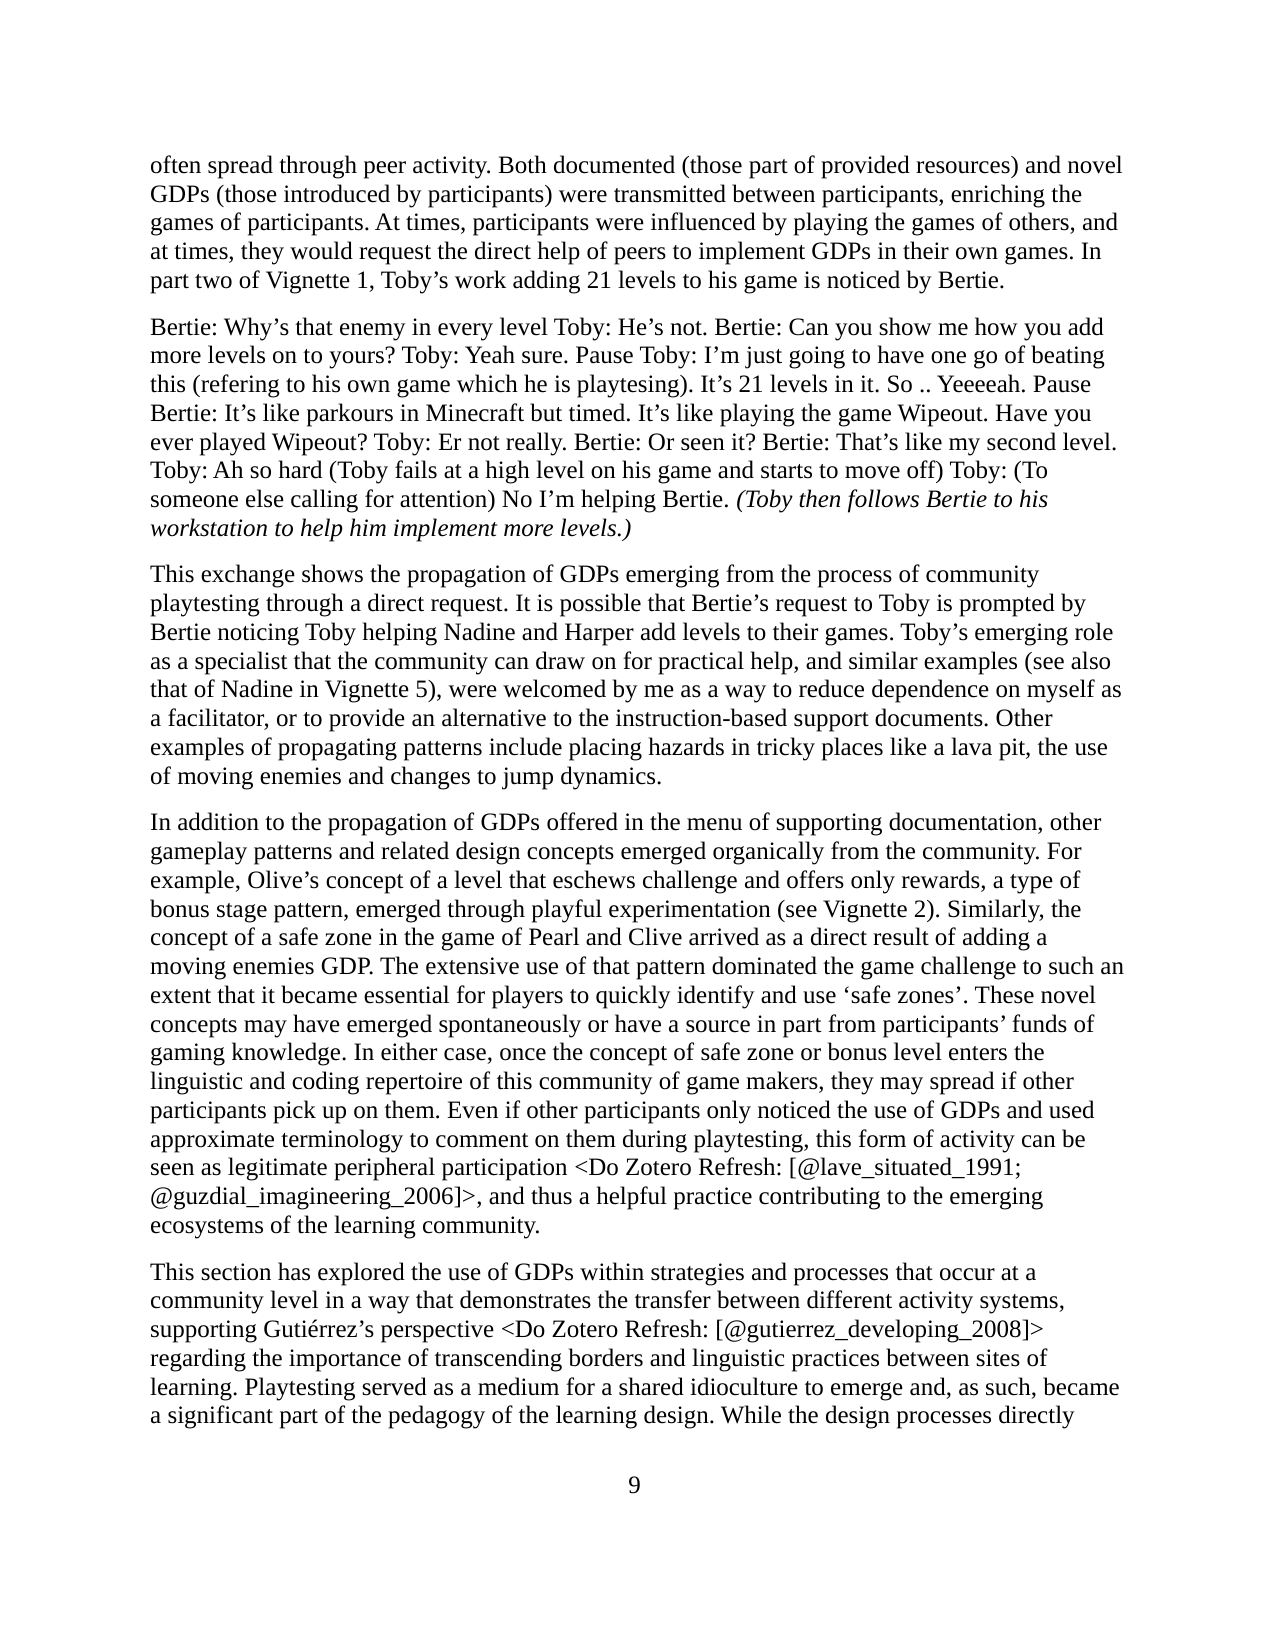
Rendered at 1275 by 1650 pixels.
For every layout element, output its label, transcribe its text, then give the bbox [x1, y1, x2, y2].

text often spread through peer activity. Both documented (those part of provided resources) and novel GDPs (those introduced by participants) were transmitted between participants, enriching the games of participants. At times, participants were influenced by playing the games of others, and at times, they would request the direct help of peers to implement GDPs in their own games. In part two of Vignette 1, Toby’s work adding 21 levels to his game is noticed by Bertie. [150, 150, 1125, 294]
text This exchange shows the propagation of GDPs emerging from the process of community playtesting through a direct request. It is possible that Bertie’s request to Toby is prompted by Bertie noticing Toby helping Nadine and Harper add levels to their games. Toby’s emerging role as a specialist that the community can draw on for practical help, and similar examples (see also that of Nadine in Vignette 5), were welcomed by me as a way to reduce dependence on myself as a facilitator, or to provide an alternative to the instruction-based support documents. Other examples of propagating patterns include placing hazards in tricky places like a lava pit, the use of moving enemies and changes to jump dynamics. [150, 559, 1125, 789]
text In addition to the propagation of GDPs offered in the menu of supporting documentation, other gameplay patterns and related design concepts emerged organically from the community. For example, Olive’s concept of a level that eschews challenge and offers only rewards, a type of bonus stage pattern, emerged through playful experimentation (see Vignette 2). Similarly, the concept of a safe zone in the game of Pearl and Clive arrived as a direct result of adding a moving enemies GDP. The extensive use of that pattern dominated the game challenge to such an extent that it became essential for players to quickly identify and use ‘safe zones’. These novel concepts may have emerged spontaneously or have a source in part from participants’ funds of gaming knowledge. In either case, once the concept of safe zone or bonus level enters the linguistic and coding repertoire of this community of game makers, they may spread if other participants pick up on them. Even if other participants only noticed the use of GDPs and used approximate terminology to comment on them during playtesting, this form of activity can be seen as legitimate peripheral participation <Do Zotero Refresh: [@lave_situated_1991; @guzdial_imagineering_2006]>, and thus a helpful practice contributing to the emerging ecosystems of the learning community. [150, 807, 1125, 1239]
text Bertie: Why’s that enemy in every level Toby: He’s not. Bertie: Can you show me how you add more levels on to yours? Toby: Yeah sure. Pause Toby: I’m just going to have one go of beating this (refering to his own game which he is playtesing). It’s 21 levels in it. So .. Yeeeeah. Pause Bertie: It’s like parkours in Minecraft but timed. It’s like playing the game Wipeout. Have you ever played Wipeout? Toby: Er not really. Bertie: Or seen it? Bertie: That’s like my second level. Toby: Ah so hard (Toby fails at a high level on his game and starts to move off) Toby: (To someone else calling for attention) No I’m helping Bertie. (Toby then follows Bertie to his workstation to help him implement more levels.) [150, 312, 1125, 542]
text This section has explored the use of GDPs within strategies and processes that occur at a community level in a way that demonstrates the transfer between different activity systems, supporting Gutiérrez’s perspective <Do Zotero Refresh: [@gutierrez_developing_2008]> regarding the importance of transcending borders and linguistic practices between sites of learning. Playtesting served as a medium for a shared idioculture to emerge and, as such, became a significant part of the pedagogy of the learning design. While the design processes directly [150, 1257, 1125, 1429]
